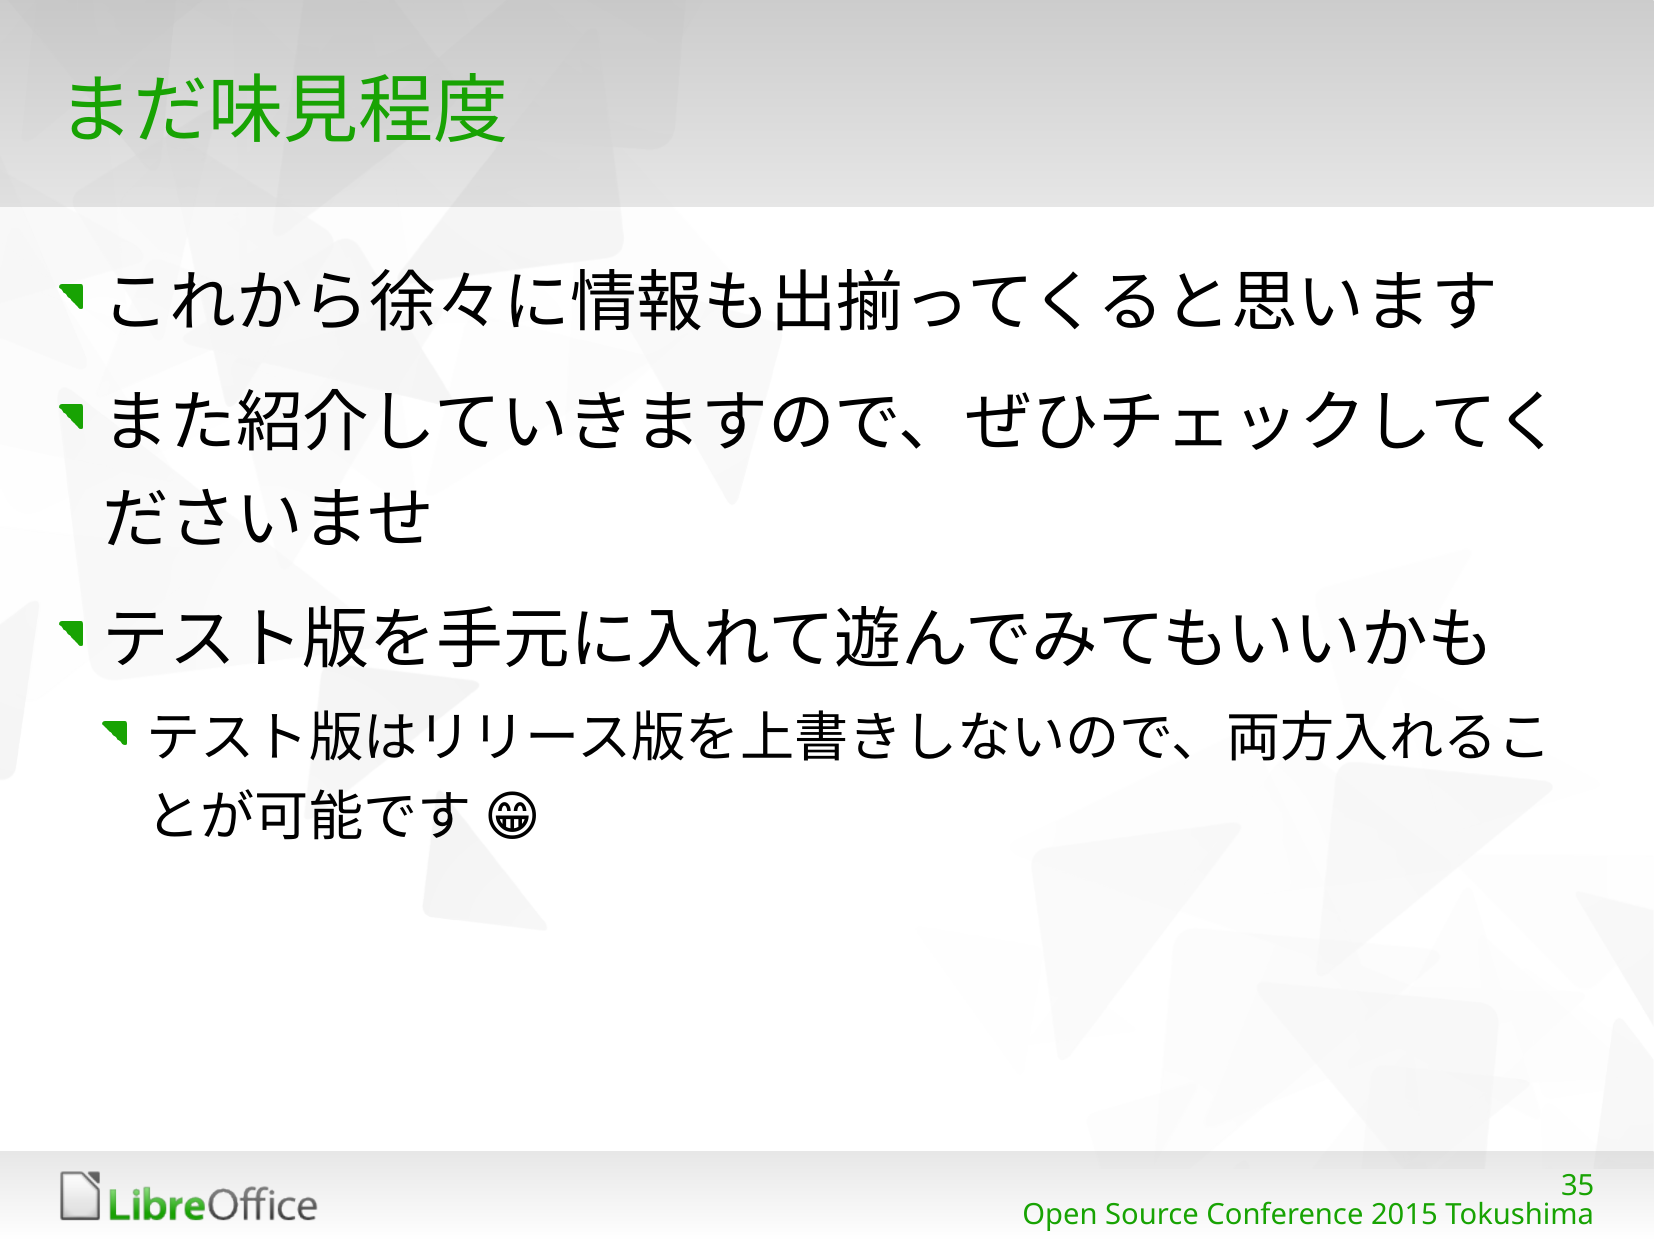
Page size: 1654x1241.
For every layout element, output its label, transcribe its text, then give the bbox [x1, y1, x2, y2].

list これから徐々に情報も出揃ってくると思います また紹介していきますので、ぜひチェックしてくださいませ テスト版を手元に入れて遊んでみてもいいかも テスト版はリリース版を上書きしないので、両方入れることが可能です 😁 [59, 248, 1595, 968]
picture [915, 548, 1654, 1169]
picture [41, 1152, 337, 1240]
picture [0, 0, 783, 931]
title まだ味見程度 [59, 29, 1595, 178]
